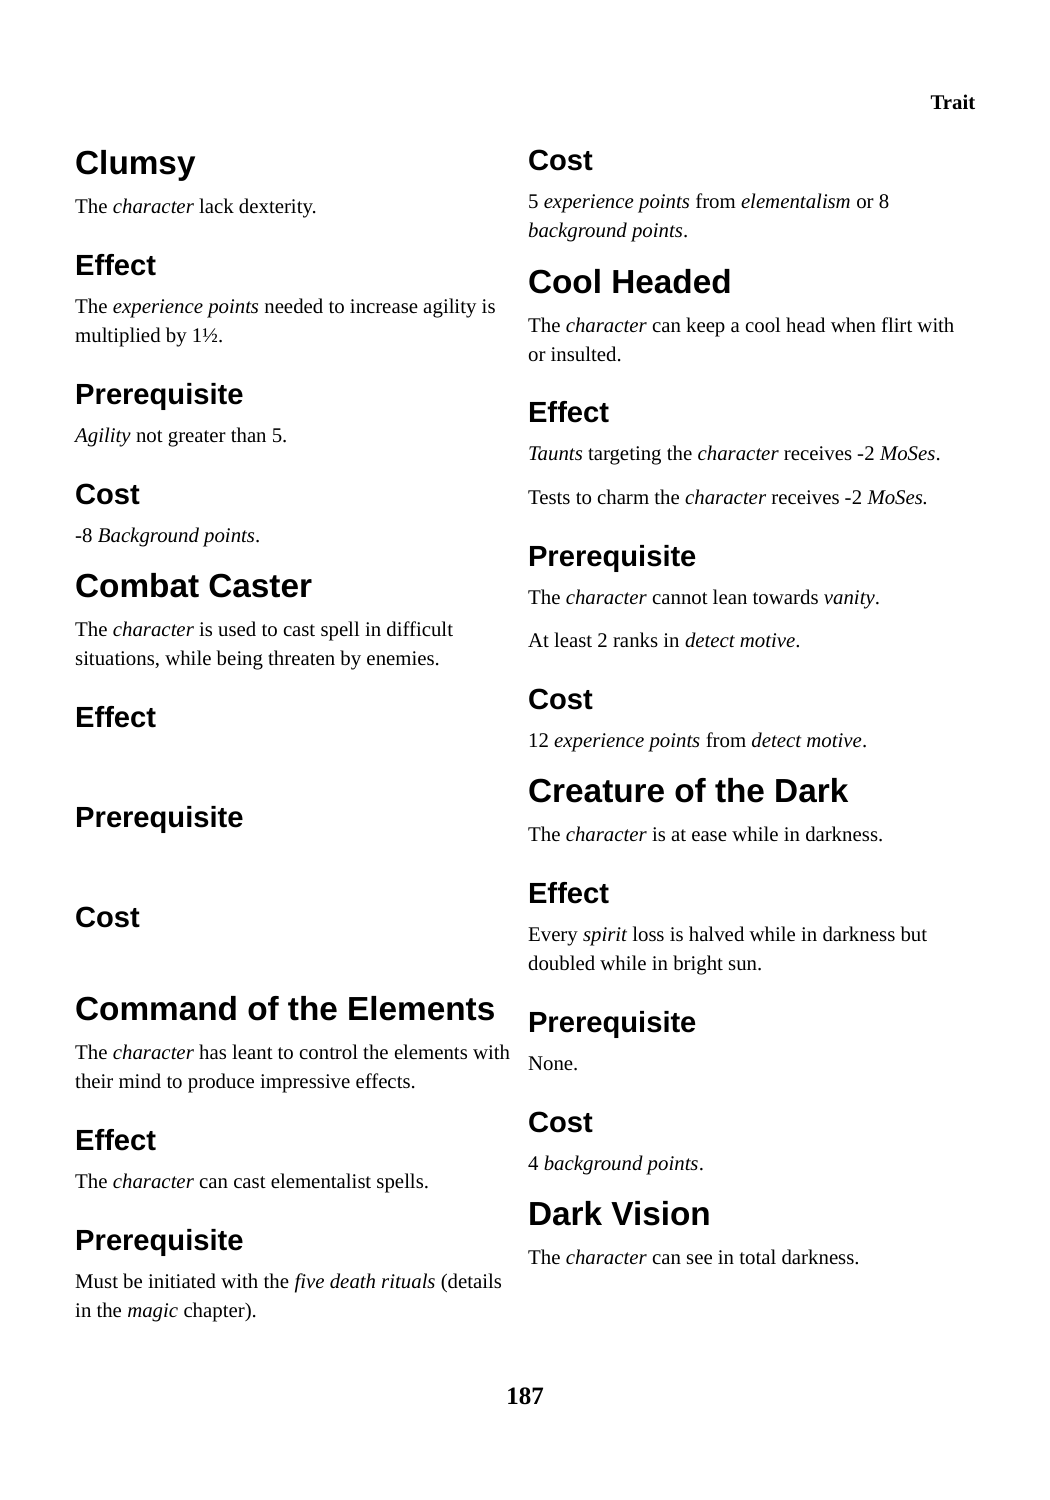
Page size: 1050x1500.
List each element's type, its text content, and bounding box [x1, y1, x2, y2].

subtitle Command of the Elements [75, 989, 522, 1028]
text The character can cast elementalist spells. [75, 1169, 522, 1193]
subtitle Combat Caster [75, 566, 522, 605]
text None. [528, 1051, 975, 1075]
subtitle Creature of the Dark [528, 771, 975, 810]
text -8 Background points. [75, 523, 522, 547]
subtitle Prerequisite [75, 1223, 522, 1256]
text The character has leant to control the elements with their mind to produce impressive effects. [75, 1040, 522, 1093]
text Agility not greater than 5. [75, 423, 522, 447]
subtitle Prerequisite [75, 800, 522, 833]
subtitle Cost [528, 682, 975, 716]
subtitle Dark Vision [528, 1194, 975, 1233]
text The character can see in total darkness. [528, 1245, 975, 1269]
text 5 experience points from elementalism or 8 background points. [528, 189, 975, 242]
subtitle Prerequisite [528, 539, 975, 572]
text The character can keep a cool head when flirt with or insulted. [528, 313, 975, 366]
subtitle Prerequisite [75, 377, 522, 410]
subtitle Clumsy [75, 143, 522, 182]
subtitle Cost [75, 477, 522, 510]
subtitle Effect [528, 876, 975, 910]
subtitle Effect [75, 700, 522, 733]
subtitle Effect [75, 1123, 522, 1156]
text Tests to charm the character receives -2 MoSes. [528, 485, 975, 509]
text Every spirit loss is halved while in darkness but doubled while in bright sun. [528, 922, 975, 975]
text Must be initiated with the five death rituals (details in the magic chapter). [75, 1269, 522, 1322]
text 4 background points. [528, 1151, 975, 1175]
subtitle Effect [528, 395, 975, 429]
subtitle Cost [75, 900, 522, 933]
text The character is used to cast spell in difficult situations, while being threaten by enemies. [75, 617, 522, 670]
subtitle Cost [528, 1105, 975, 1138]
text The character lack dexterity. [75, 194, 522, 218]
subtitle Cool Headed [528, 262, 975, 300]
subtitle Effect [75, 248, 522, 282]
subtitle Prerequisite [528, 1005, 975, 1038]
text The character is at ease while in darkness. [528, 822, 975, 846]
text 12 experience points from detect motive. [528, 728, 975, 752]
text Taunts targeting the character receives -2 MoSes. [528, 441, 975, 465]
text The character cannot lean towards vanity. [528, 585, 975, 609]
text The experience points needed to increase agility is multiplied by 1½. [75, 294, 522, 347]
text At least 2 ranks in detect motive. [528, 628, 975, 652]
subtitle Cost [528, 143, 975, 177]
